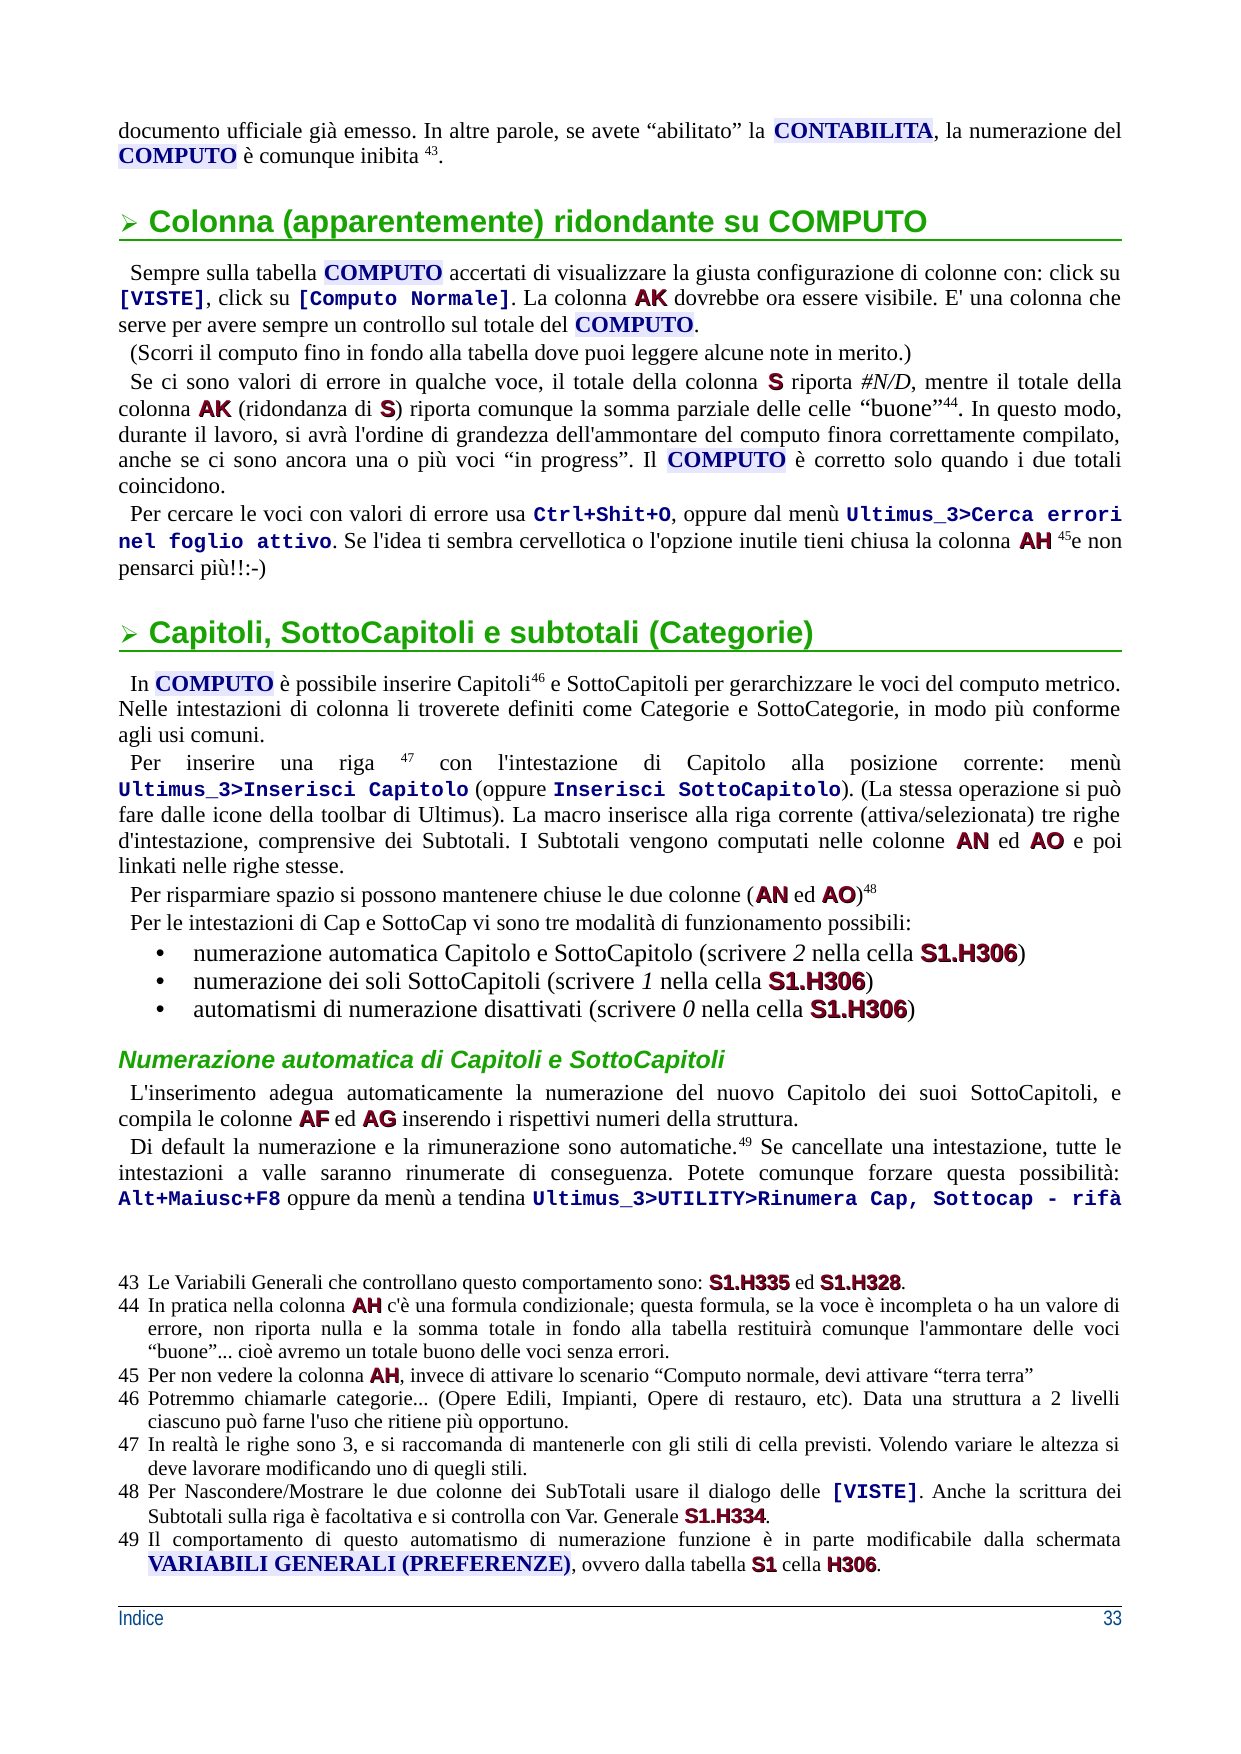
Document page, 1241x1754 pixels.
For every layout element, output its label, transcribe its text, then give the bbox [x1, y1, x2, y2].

list automatismi di numerazione disattivati (scrivere 0 nella cella S1.H306) [156, 995, 1122, 1023]
text Il comportamento di questo automatismo di numerazione funzione è in parte modificabile dalla schermata VARIABILI GENERALI (PREFERENZE), ovvero dalla tabella S1 cella H306. [118, 1528, 1122, 1576]
text In pratica nella colonna AH c'è una formula condizionale; questa formula, se la voce è incompleta o ha un valore di errore, non riporta nulla e la somma totale in fondo alla tabella restituirà comunque l'ammontare delle voci “buone”... cioè avremo un totale buono delle voci senza errori. [118, 1294, 1122, 1363]
text documento ufficiale già emesso. In altre parole, se avete “abilitato” la CONTABILITA, la numerazione del COMPUTO è comunque inibita . [118, 118, 1122, 169]
text Per non vedere la colonna AH, invece di attivare lo scenario “Computo normale, devi attivare “terra terra” [118, 1363, 1122, 1387]
text Se ci sono valori di errore in qualche voce, il totale della colonna S riporta #N/D, mentre il totale della colonna AK (ridondanza di S) riporta comunque la somma parziale delle celle “buone”. In questo modo, durante il lavoro, si avrà l'ordine di grandezza dell'ammontare del computo finora correttamente compilato, anche se ci sono ancora una o più voci “in progress”. Il COMPUTO è corretto solo quando i due totali coincidono. [118, 369, 1122, 498]
text (Scorri il computo fino in fondo alla tabella dove puoi leggere alcune note in merito.) [118, 340, 1122, 366]
text Per cercare le voci con valori di errore usa Ctrl+Shit+O, oppure dal menù Ultimus_3>Cerca errori nel foglio attivo. Se l'idea ti sembra cervellotica o l'opzione inutile tieni chiusa la colonna AH e non pensarci più!!:-) [118, 501, 1122, 580]
text Per le intestazioni di Cap e SottoCap vi sono tre modalità di funzionamento possibili: [118, 910, 1122, 936]
subtitle Colonna (apparentemente) ridondante su COMPUTO [119, 204, 1122, 239]
list numerazione dei soli SottoCapitoli (scrivere 1 nella cella S1.H306) [156, 967, 1122, 995]
text Potremmo chiamarle categorie... (Opere Edili, Impianti, Opere di restauro, etc). Data una struttura a 2 livelli ciascuno può farne l'uso che ritiene più opportuno. [118, 1387, 1122, 1433]
text In COMPUTO è possibile inserire Capitoli e SottoCapitoli per gerarchizzare le voci del computo metrico. Nelle intestazioni di colonna li troverete definiti come Categorie e SottoCategorie, in modo più conforme agli usi comuni. [118, 671, 1122, 747]
text In realtà le righe sono 3, e si raccomanda di mantenerle con gli stili di cella previsti. Volendo variare le altezza si deve lavorare modificando uno di quegli stili. [118, 1433, 1122, 1479]
subtitle Numerazione automatica di Capitoli e SottoCapitoli [118, 1046, 1122, 1074]
text Per inserire una riga con l'intestazione di Capitolo alla posizione corrente: menù Ultimus_3>Inserisci Capitolo (oppure Inserisci SottoCapitolo). (La stessa operazione si può fare dalle icone della toolbar di Ultimus). La macro inserisce alla riga corrente (attiva/selezionata) tre righe d'intestazione, comprensive dei Subtotali. I Subtotali vengono computati nelle colonne AN ed AO e poi linkati nelle righe stesse. [118, 750, 1122, 879]
text Sempre sulla tabella COMPUTO accertati di visualizzare la giusta configurazione di colonne con: click su [VISTE], click su [Computo Normale]. La colonna AK dovrebbe ora essere visibile. E' una colonna che serve per avere sempre un controllo sul totale del COMPUTO. [118, 259, 1122, 337]
text Per Nascondere/Mostrare le due colonne dei SubTotali usare il dialogo delle [VISTE]. Anche la scrittura dei Subtotali sulla riga è facoltativa e si controlla con Var. Generale S1.H334. [118, 1479, 1122, 1528]
text Per risparmiare spazio si possono mantenere chiuse le due colonne (AN ed AO) [118, 882, 1122, 907]
text L'inserimento adegua automaticamente la numerazione del nuovo Capitolo dei suoi SottoCapitoli, e compila le colonne AF ed AG inserendo i rispettivi numeri della struttura. [118, 1080, 1122, 1131]
text Di default la numerazione e la rimunerazione sono automatiche. Se cancellate una intestazione, tutte le intestazioni a valle saranno rinumerate di conseguenza. Potete comunque forzare questa possibilità: Alt+Maiusc+F8 oppure da menù a tendina Ultimus_3>UTILITY>Rinumera Cap, Sottocap - rifà [118, 1134, 1122, 1212]
list numerazione automatica Capitolo e SottoCapitolo (scrivere 2 nella cella S1.H306) [156, 939, 1122, 967]
subtitle Capitoli, SottoCapitoli e subtotali (Categorie) [119, 615, 1122, 650]
text Le Variabili Generali che controllano questo comportamento sono: S1.H335 ed S1.H328. [118, 1270, 1122, 1294]
